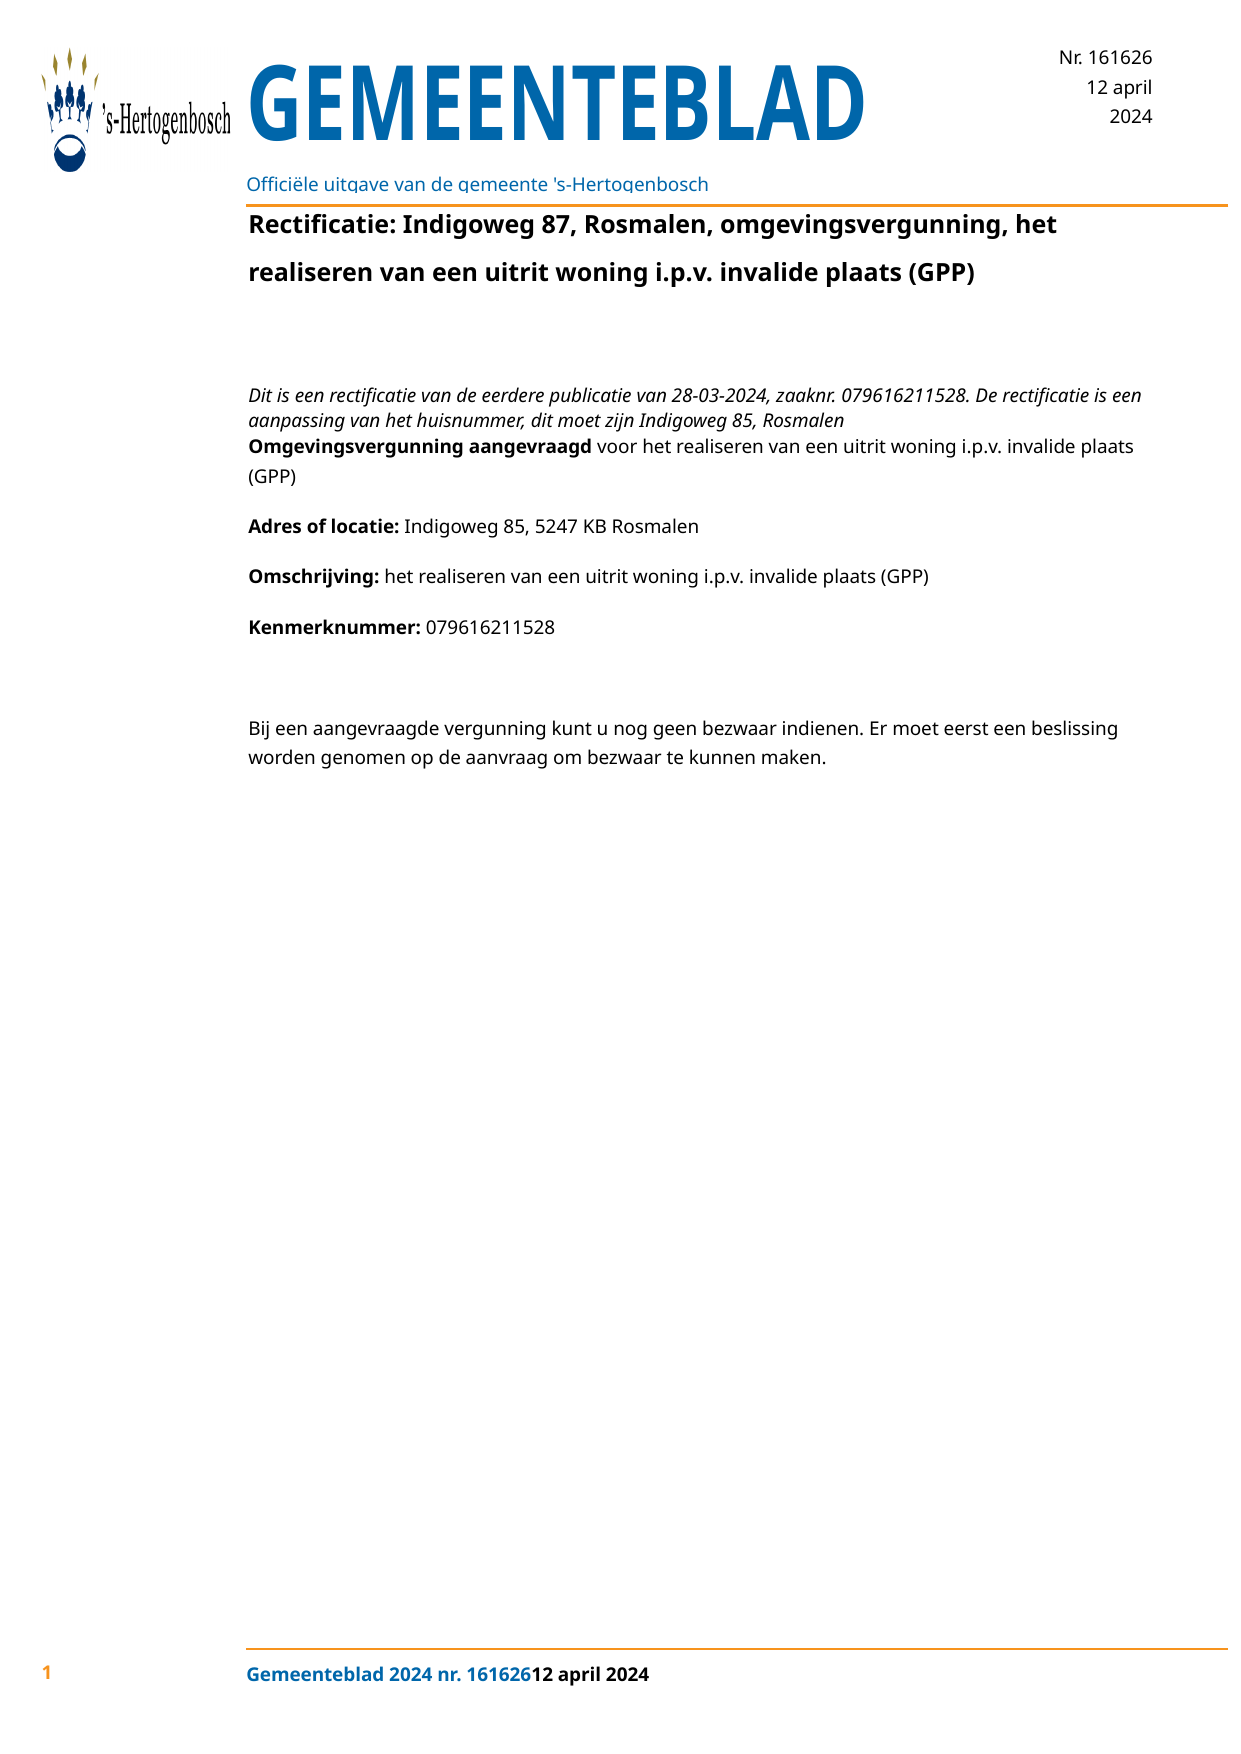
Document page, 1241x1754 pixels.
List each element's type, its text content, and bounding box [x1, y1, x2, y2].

picture [41, 47, 231, 172]
text Adres of locatie: Indigoweg 85, 5247 KB Rosmalen [248, 513, 1152, 539]
text Omschrijving: het realiseren van een uitrit woning i.p.v. invalide plaats (GPP) [248, 564, 1152, 589]
text Omgevingsvergunning aangevraagd voor het realiseren van een uitrit woning i.p.v. invalide plaats (GPP) [248, 433, 1152, 489]
text Kenmerknummer: 079616211528 [248, 614, 1152, 640]
text Dit is een rectificatie van de eerdere publicatie van 28-03-2024, zaaknr. 079616211528. De rectificatie is een aanpassing van het huisnummer, dit moet zijn Indigoweg 85, Rosmalen [248, 382, 1152, 433]
text Bij een aangevraagde vergunning kunt u nog geen bezwaar indienen. Er moet eerst een beslissing worden genomen op de aanvraag om bezwaar te kunnen maken. [248, 715, 1152, 770]
text Rectificatie: Indigoweg 87, Rosmalen, omgevingsvergunning, het realiseren van een uitrit woning i.p.v. invalide plaats (GPP) [248, 207, 1152, 288]
